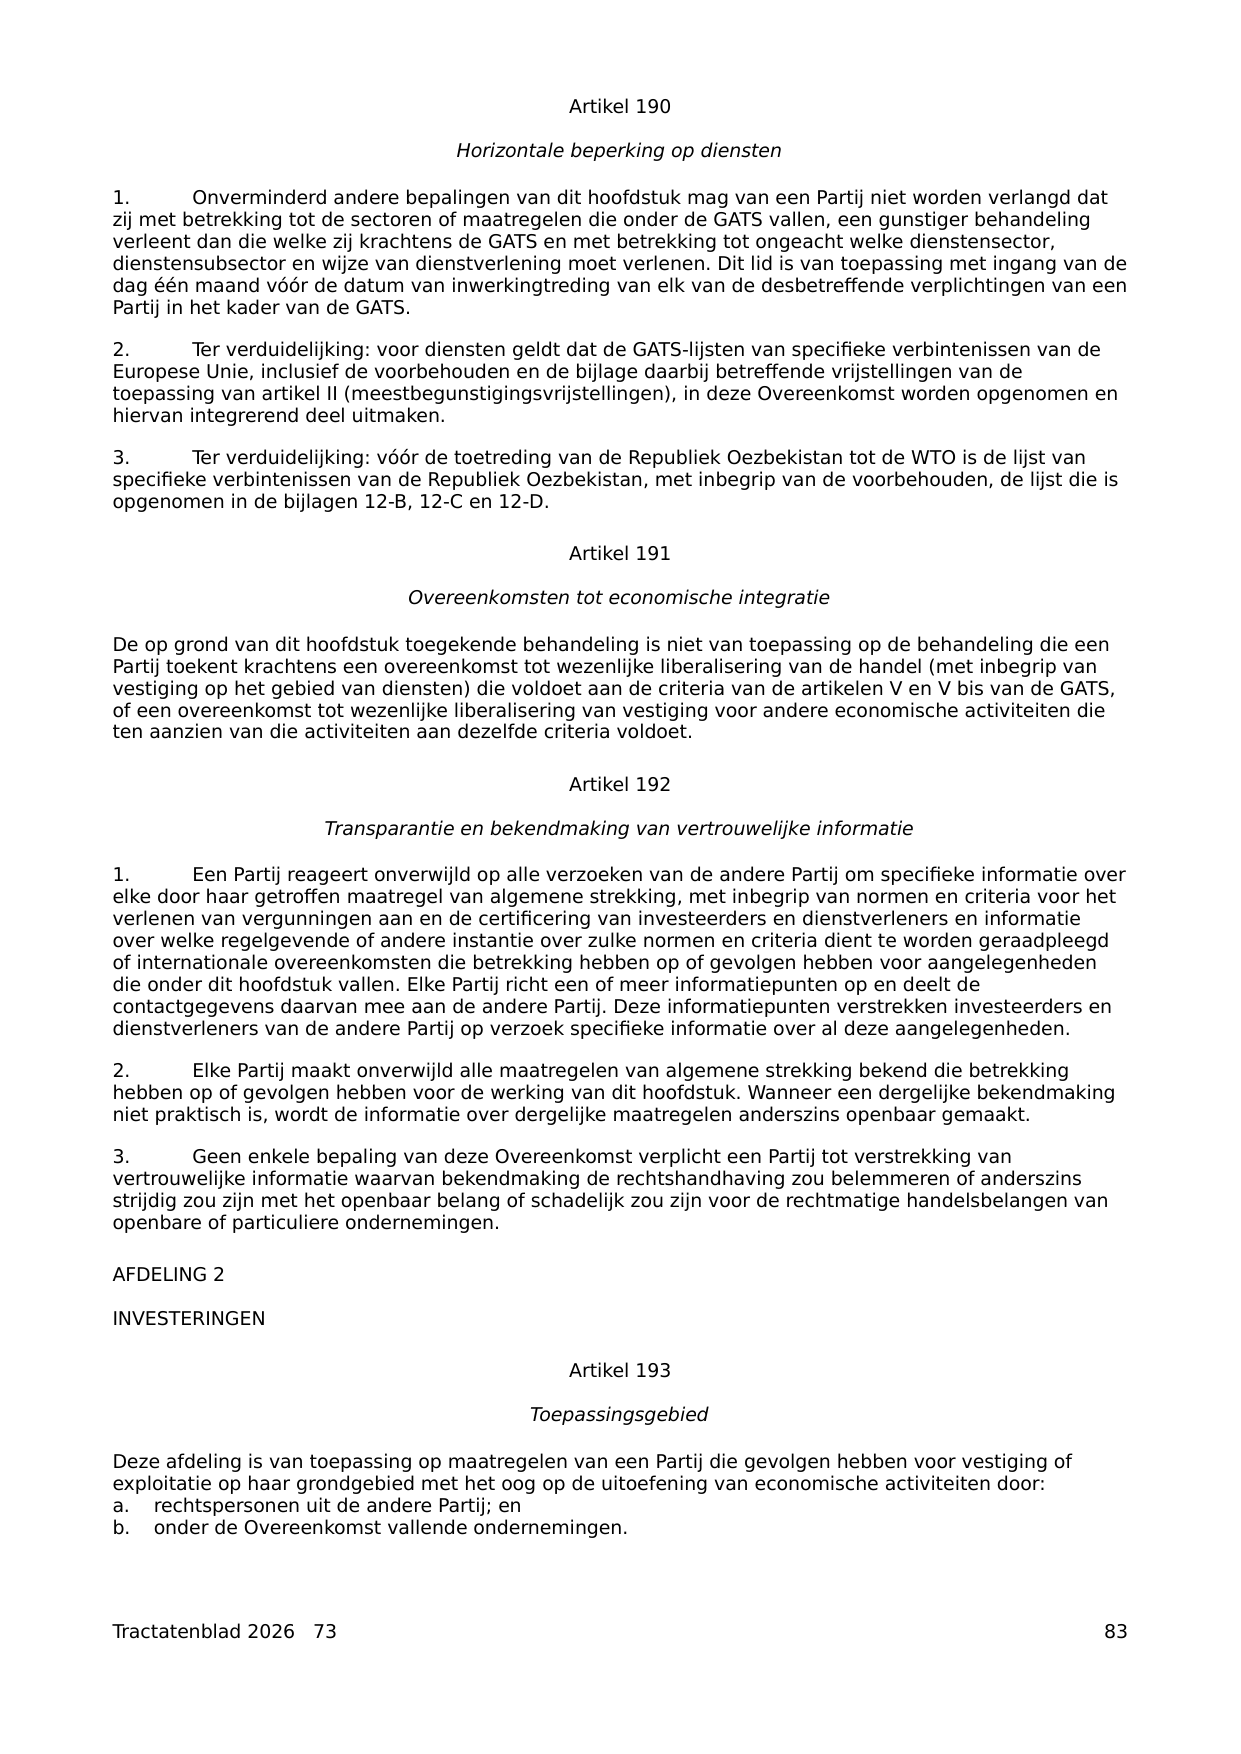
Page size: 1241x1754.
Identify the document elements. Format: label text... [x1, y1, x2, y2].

text 2. Elke Partij maakt onverwijld alle maatregelen van algemene strekking bekend die betrekking hebben op of gevolgen hebben voor de werking van dit hoofdstuk. Wanneer een dergelijke bekendmaking niet praktisch is, wordt de informatie over dergelijke maatregelen anderszins openbaar gemaakt. [112, 1060, 1128, 1126]
text 1. Onverminderd andere bepalingen van dit hoofdstuk mag van een Partij niet worden verlangd dat zij met betrekking tot de sectoren of maatregelen die onder de GATS vallen, een gunstiger behandeling verleent dan die welke zij krachtens de GATS en met betrekking tot ongeacht welke dienstensector, dienstensubsector en wijze van dienstverlening moet verlenen. Dit lid is van toepassing met ingang van de dag één maand vóór de datum van inwerkingtreding van elk van de desbetreffende verplichtingen van een Partij in het kader van de GATS. [112, 187, 1128, 319]
subtitle AFDELING 2 INVESTERINGEN [112, 1264, 1128, 1330]
text b. onder de Overeenkomst vallende ondernemingen. [112, 1517, 1128, 1539]
text 3. Ter verduidelijking: vóór de toetreding van de Republiek Oezbekistan tot de WTO is de lijst van specifieke verbintenissen van de Republiek Oezbekistan, met inbegrip van de voorbehouden, de lijst die is opgenomen in de bijlagen 12-B, 12-C en 12-D. [112, 447, 1128, 513]
subtitle Artikel 190 Horizontale beperking op diensten [112, 96, 1128, 162]
text Deze afdeling is van toepassing op maatregelen van een Partij die gevolgen hebben voor vestiging of exploitatie op haar grondgebied met het oog op de uitoefening van economische activiteiten door: [112, 1451, 1128, 1495]
subtitle Artikel 193 Toepassingsgebied [112, 1360, 1128, 1426]
subtitle Artikel 191 Overeenkomsten tot economische integratie [112, 543, 1128, 608]
text De op grond van dit hoofdstuk toegekende behandeling is niet van toepassing op de behandeling die een Partij toekent krachtens een overeenkomst tot wezenlijke liberalisering van de handel (met inbegrip van vestiging op het gebied van diensten) die voldoet aan de criteria van de artikelen V en V bis van de GATS, of een overeenkomst tot wezenlijke liberalisering van vestiging voor andere economische activiteiten die ten aanzien van die activiteiten aan dezelfde criteria voldoet. [112, 633, 1128, 743]
text a. rechtspersonen uit de andere Partij; en [112, 1495, 1128, 1517]
text 3. Geen enkele bepaling van deze Overeenkomst verplicht een Partij tot verstrekking van vertrouwelijke informatie waarvan bekendmaking de rechtshandhaving zou belemmeren of anderszins strijdig zou zijn met het openbaar belang of schadelijk zou zijn voor de rechtmatige handelsbelangen van openbare of particuliere ondernemingen. [112, 1146, 1128, 1234]
text 2. Ter verduidelijking: voor diensten geldt dat de GATS-lijsten van specifieke verbintenissen van de Europese Unie, inclusief de voorbehouden en de bijlage daarbij betreffende vrijstellingen van de toepassing van artikel II (meestbegunstigingsvrijstellingen), in deze Overeenkomst worden opgenomen en hiervan integrerend deel uitmaken. [112, 339, 1128, 427]
text 1. Een Partij reageert onverwijld op alle verzoeken van de andere Partij om specifieke informatie over elke door haar getroffen maatregel van algemene strekking, met inbegrip van normen en criteria voor het verlenen van vergunningen aan en de certificering van investeerders en dienstverleners en informatie over welke regelgevende of andere instantie over zulke normen en criteria dient te worden geraadpleegd of internationale overeenkomsten die betrekking hebben op of gevolgen hebben voor aangelegenheden die onder dit hoofdstuk vallen. Elke Partij richt een of meer informatiepunten op en deelt de contactgegevens daarvan mee aan de andere Partij. Deze informatiepunten verstrekken investeerders en dienstverleners van de andere Partij op verzoek specifieke informatie over al deze aangelegenheden. [112, 864, 1128, 1040]
subtitle Artikel 192 Transparantie en bekendmaking van vertrouwelijke informatie [112, 773, 1128, 839]
